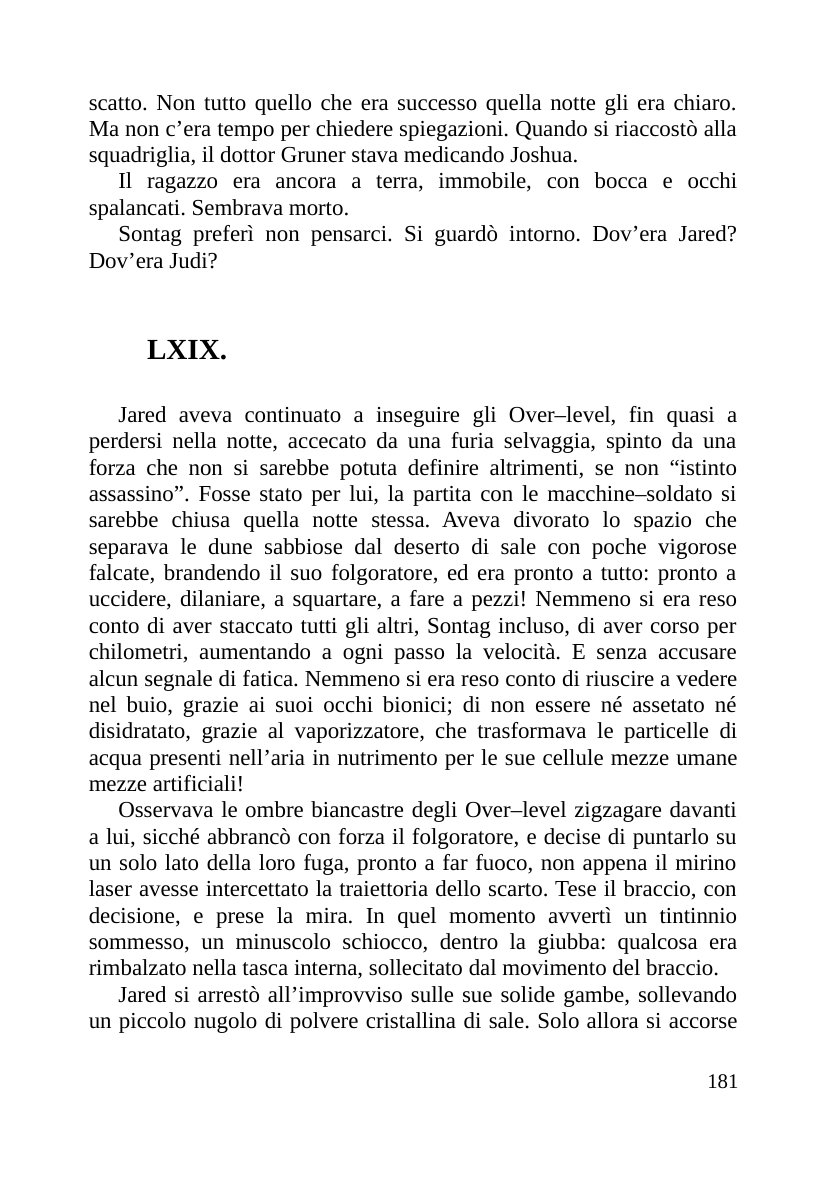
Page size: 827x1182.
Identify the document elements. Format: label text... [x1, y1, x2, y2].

text Jared si arrestò all’improvviso sulle sue solide gambe, sollevando un piccolo nugolo di polvere cristallina di sale. Solo allora si accorse [88, 981, 738, 1033]
text Sontag preferì non pensarci. Si guardò intorno. Dov’era Jared? Dov’era Judi? [88, 220, 738, 273]
text Il ragazzo era ancora a terra, immobile, con bocca e occhi spalancati. Sembrava morto. [88, 168, 738, 220]
text scatto. Non tutto quello che era successo quella notte gli era chiaro. Ma non c’era tempo per chiedere spiegazioni. Quando si riaccostò alla squadriglia, il dottor Gruner stava medicando Joshua. [88, 88, 738, 168]
text Jared aveva continuato a inseguire gli Over–level, fin quasi a perdersi nella notte, accecato da una furia selvaggia, spinto da una forza che non si sarebbe potuta definire altrimenti, se non “istinto assassino”. Fosse stato per lui, la partita con le macchine–soldato si sarebbe chiusa quella notte stessa. Aveva divorato lo spazio che separava le dune sabbiose dal deserto di sale con poche vigorose falcate, brandendo il suo folgoratore, ed era pronto a tutto: pronto a uccidere, dilaniare, a squartare, a fare a pezzi! Nemmeno si era reso conto di aver staccato tutti gli altri, Sontag incluso, di aver corso per chilometri, aumentando a ogni passo la velocità. E senza accusare alcun segnale di fatica. Nemmeno si era reso conto di riuscire a vedere nel buio, grazie ai suoi occhi bionici; di non essere né assetato né disidratato, grazie al vaporizzatore, che trasformava le particelle di acqua presenti nell’aria in nutrimento per le sue cellule mezze umane mezze artificiali! [88, 401, 738, 796]
text Osservava le ombre biancastre degli Over–level zigzagare davanti a lui, sicché abbrancò con forza il folgoratore, e decise di puntarlo su un solo lato della loro fuga, pronto a far fuoco, non appena il mirino laser avesse intercettato la traiettoria dello scarto. Tese il braccio, con decisione, e prese la mira. In quel momento avvertì un tintinnio sommesso, un minuscolo schiocco, dentro la giubba: qualcosa era rimbalzato nella tasca interna, sollecitato dal movimento del braccio. [88, 796, 738, 981]
subtitle LXIX. [88, 332, 738, 366]
